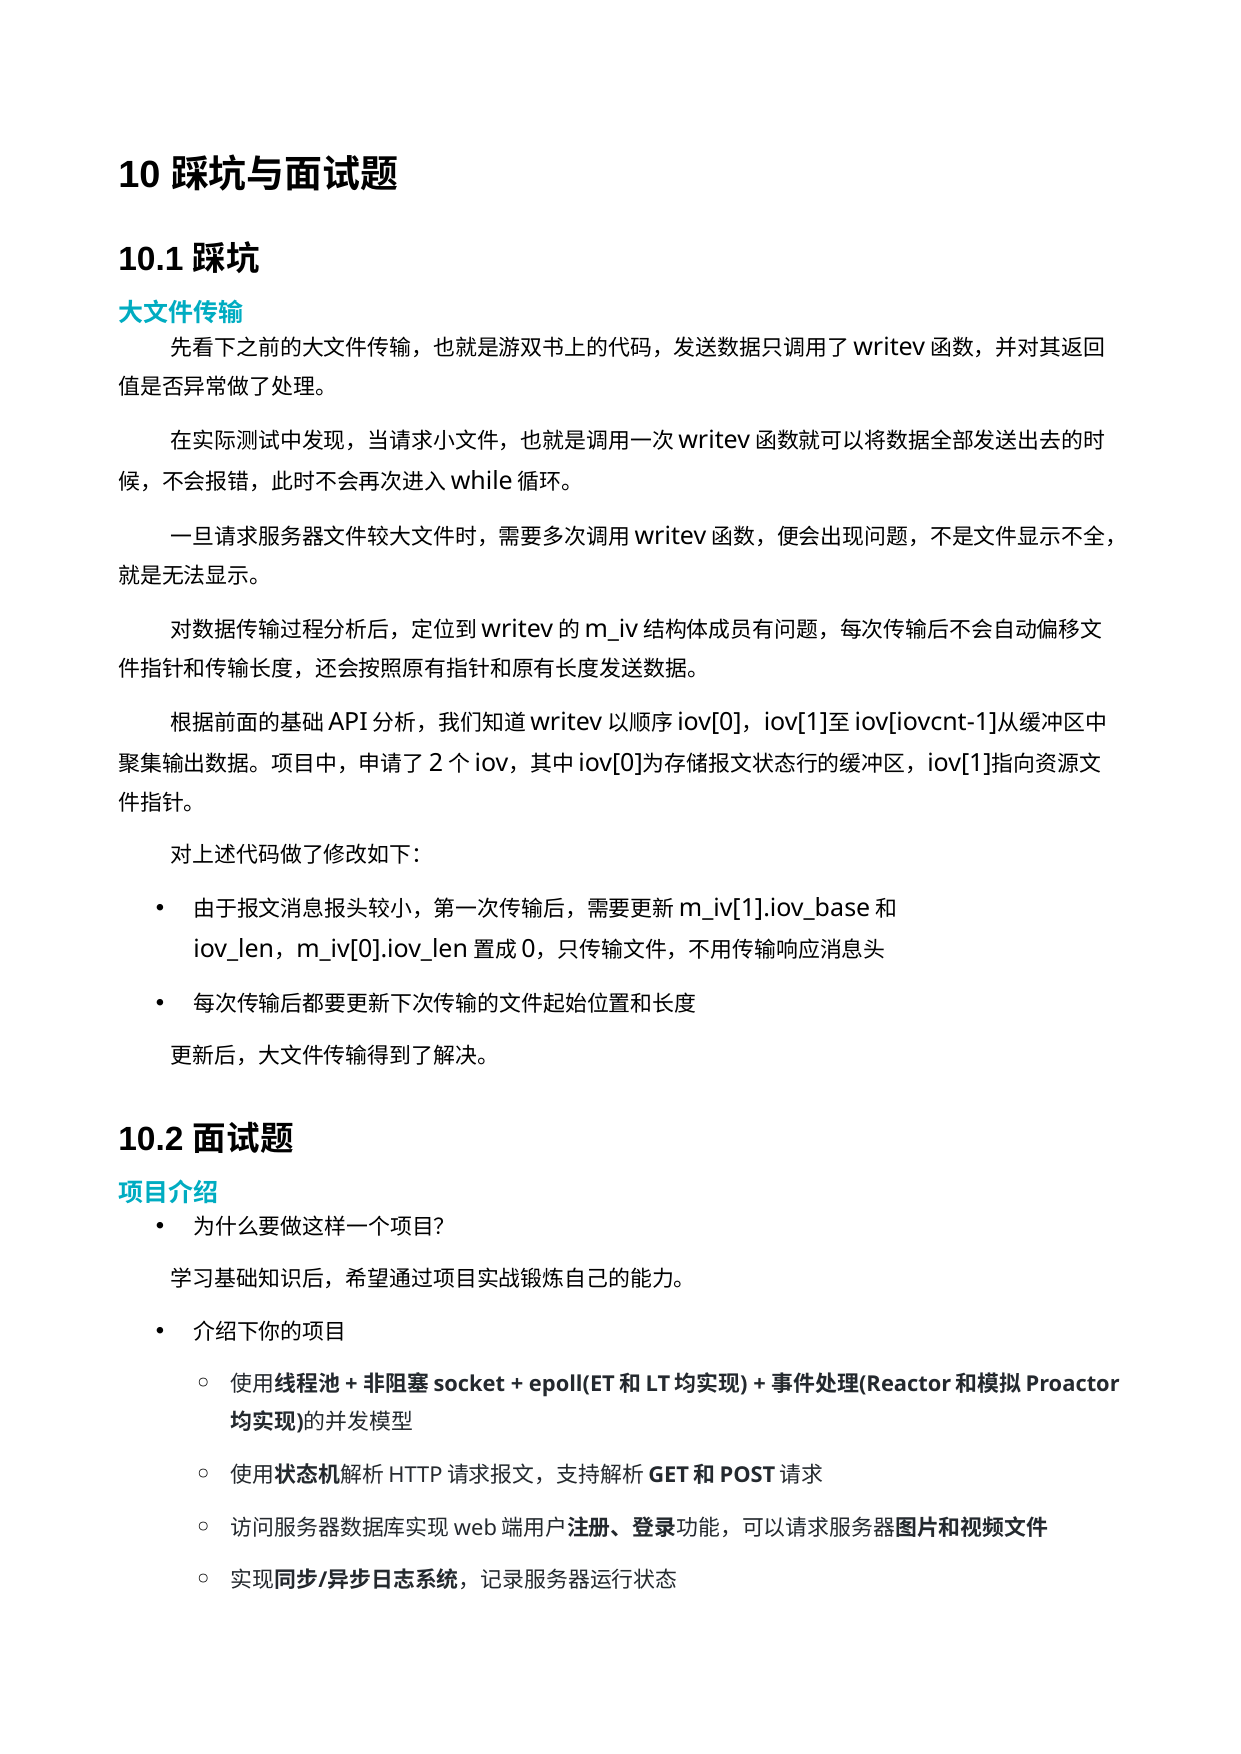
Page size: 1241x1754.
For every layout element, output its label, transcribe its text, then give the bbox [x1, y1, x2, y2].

text 一旦请求服务器文件较大文件时，需要多次调用writev函数，便会出现问题，不是文件显示不全，就是无法显示。 [118, 518, 1122, 590]
text 先看下之前的大文件传输，也就是游双书上的代码，发送数据只调用了writev函数，并对其返回值是否异常做了处理。 [118, 329, 1122, 401]
list 使用状态机解析HTTP请求报文，支持解析GET和POST请求 [193, 1457, 1122, 1489]
list 介绍下你的项目 [156, 1314, 1122, 1346]
text 在实际测试中发现，当请求小文件，也就是调用一次writev函数就可以将数据全部发送出去的时候，不会报错，此时不会再次进入while循环。 [118, 421, 1122, 496]
text 更新后，大文件传输得到了解决。 [118, 1038, 1122, 1070]
subtitle 项目介绍 [118, 1173, 1122, 1209]
subtitle 10 踩坑与面试题 [118, 143, 1122, 198]
text 对上述代码做了修改如下： [118, 837, 1122, 869]
list 由于报文消息报头较小，第一次传输后，需要更新m_iv[1].iov_base和iov_len，m_iv[0].iov_len置成0，只传输文件，不用传输响应消息头 [156, 889, 1122, 964]
text 根据前面的基础API分析，我们知道writev以顺序iov[0]，iov[1]至iov[iovcnt-1]从缓冲区中聚集输出数据。项目中，申请了2个iov，其中iov[0]为存储报文状态行的缓冲区，iov[1]指向资源文件指针。 [118, 703, 1122, 816]
text 对数据传输过程分析后，定位到writev的m_iv结构体成员有问题，每次传输后不会自动偏移文件指针和传输长度，还会按照原有指针和原有长度发送数据。 [118, 611, 1122, 682]
subtitle 10.1 踩坑 [118, 231, 1122, 280]
subtitle 10.2 面试题 [118, 1112, 1122, 1160]
list 每次传输后都要更新下次传输的文件起始位置和长度 [156, 986, 1122, 1017]
text 学习基础知识后，希望通过项目实战锻炼自己的能力。 [118, 1261, 1122, 1293]
list 为什么要做这样一个项目？ [156, 1209, 1122, 1241]
list 实现同步/异步日志系统，记录服务器运行状态 [193, 1562, 1122, 1594]
list 使用线程池 + 非阻塞socket + epoll(ET和LT均实现) + 事件处理(Reactor和模拟Proactor均实现)的并发模型 [193, 1366, 1122, 1436]
list 访问服务器数据库实现web端用户注册、登录功能，可以请求服务器图片和视频文件 [193, 1510, 1122, 1542]
subtitle 大文件传输 [118, 292, 1122, 329]
